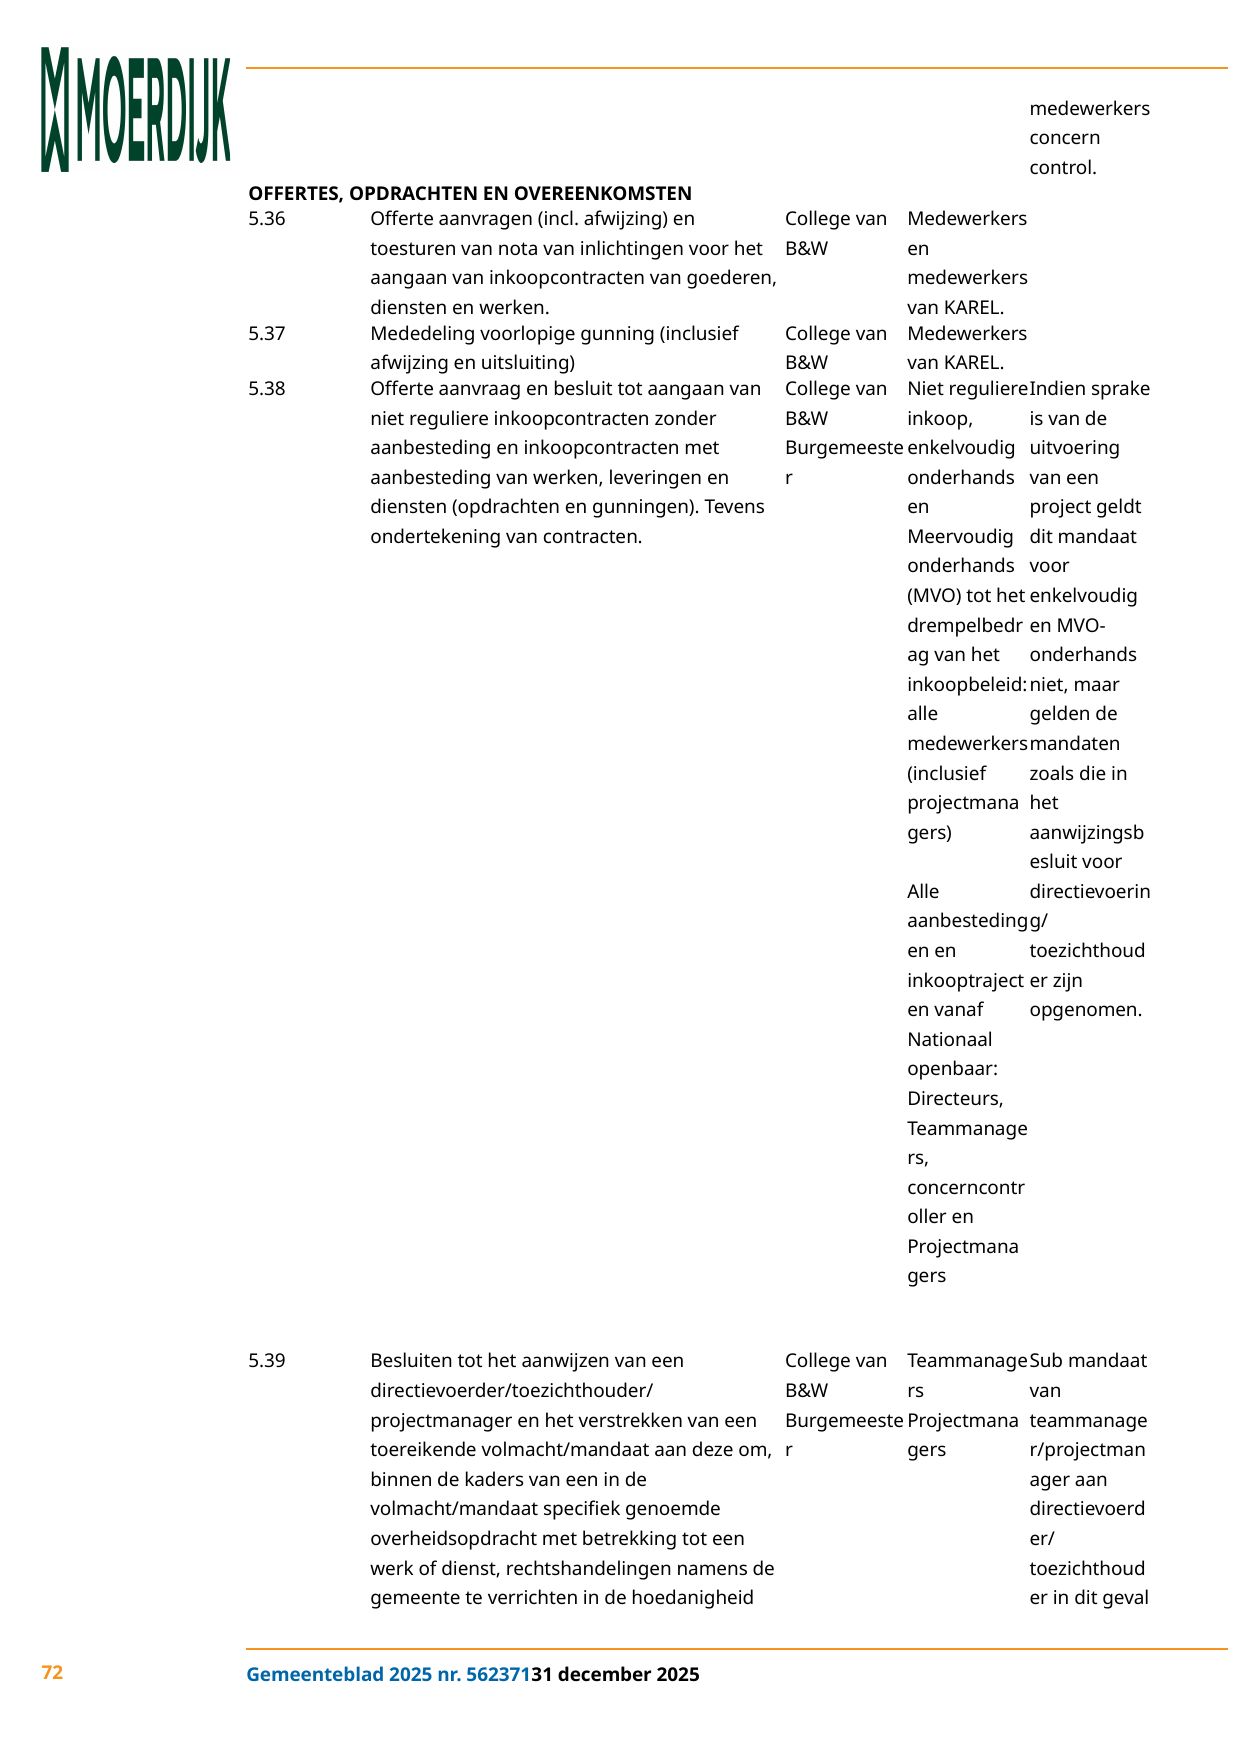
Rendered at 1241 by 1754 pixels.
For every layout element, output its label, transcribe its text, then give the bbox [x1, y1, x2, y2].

table_cell [248, 95, 370, 180]
table_cell 5.37 [248, 320, 370, 375]
table_cell 5.36 [248, 205, 370, 320]
table_cell Offerte aanvragen (incl. afwijzing) en toesturen van nota van inlichtingen voor het aangaan van inkoopcontracten van goederen, diensten en werken. [370, 205, 785, 320]
table_cell medewerkers concern control. [1029, 95, 1152, 180]
table_cell Medewerkers en medewerkers van KAREL. [907, 205, 1029, 320]
table_cell Niet reguliere inkoop, enkelvoudig onderhands en Meervoudig onderhands (MVO) tot het drempelbedrag van het inkoopbeleid: alle medewerkers (inclusief projectmanagers) Alle aanbestedingen en inkooptrajecten vanaf Nationaal openbaar: Directeurs, Teammanagers, concerncontroller en Projectmanagers [907, 375, 1029, 1348]
table_cell [370, 95, 785, 180]
table_cell 5.39 [248, 1348, 370, 1610]
table_cell Indien sprake is van de uitvoering van een project geldt dit mandaat voor enkelvoudig en MVO-onderhands niet, maar gelden de mandaten zoals die in het aanwijzingsbesluit voor directievoering/ toezichthouder zijn opgenomen. [1029, 375, 1152, 1348]
table_cell [785, 95, 907, 180]
table_cell [1029, 320, 1152, 375]
table_cell Teammanagers Projectmanagers [907, 1348, 1029, 1610]
table_cell College van B&W [785, 320, 907, 375]
table_cell College van B&W Burgemeester [785, 1348, 907, 1610]
table_cell Besluiten tot het aanwijzen van een directievoerder/toezichthouder/ projectmanager en het verstrekken van een toereikende volmacht/mandaat aan deze om, binnen de kaders van een in de volmacht/mandaat specifiek genoemde overheidsopdracht met betrekking tot een werk of dienst, rechtshandelingen namens de gemeente te verrichten in de hoedanigheid [370, 1348, 785, 1610]
table_cell 5.38 [248, 375, 370, 1348]
table_cell [1029, 205, 1152, 320]
table_cell [907, 95, 1029, 180]
table_cell OFFERTES, OPDRACHTEN EN OVEREENKOMSTEN [248, 180, 1152, 205]
table_cell College van B&W Burgemeester [785, 375, 907, 1348]
table_cell Medewerkers van KAREL. [907, 320, 1029, 375]
table_cell Offerte aanvraag en besluit tot aangaan van niet reguliere inkoopcontracten zonder aanbesteding en inkoopcontracten met aanbesteding van werken, leveringen en diensten (opdrachten en gunningen). Tevens ondertekening van contracten. [370, 375, 785, 1348]
picture [41, 47, 231, 172]
table_cell Mededeling voorlopige gunning (inclusief afwijzing en uitsluiting) [370, 320, 785, 375]
table_cell College van B&W [785, 205, 907, 320]
table_cell Sub mandaat van teammanager/projectmanager aan directievoerder/ toezichthouder in dit geval [1029, 1348, 1152, 1610]
